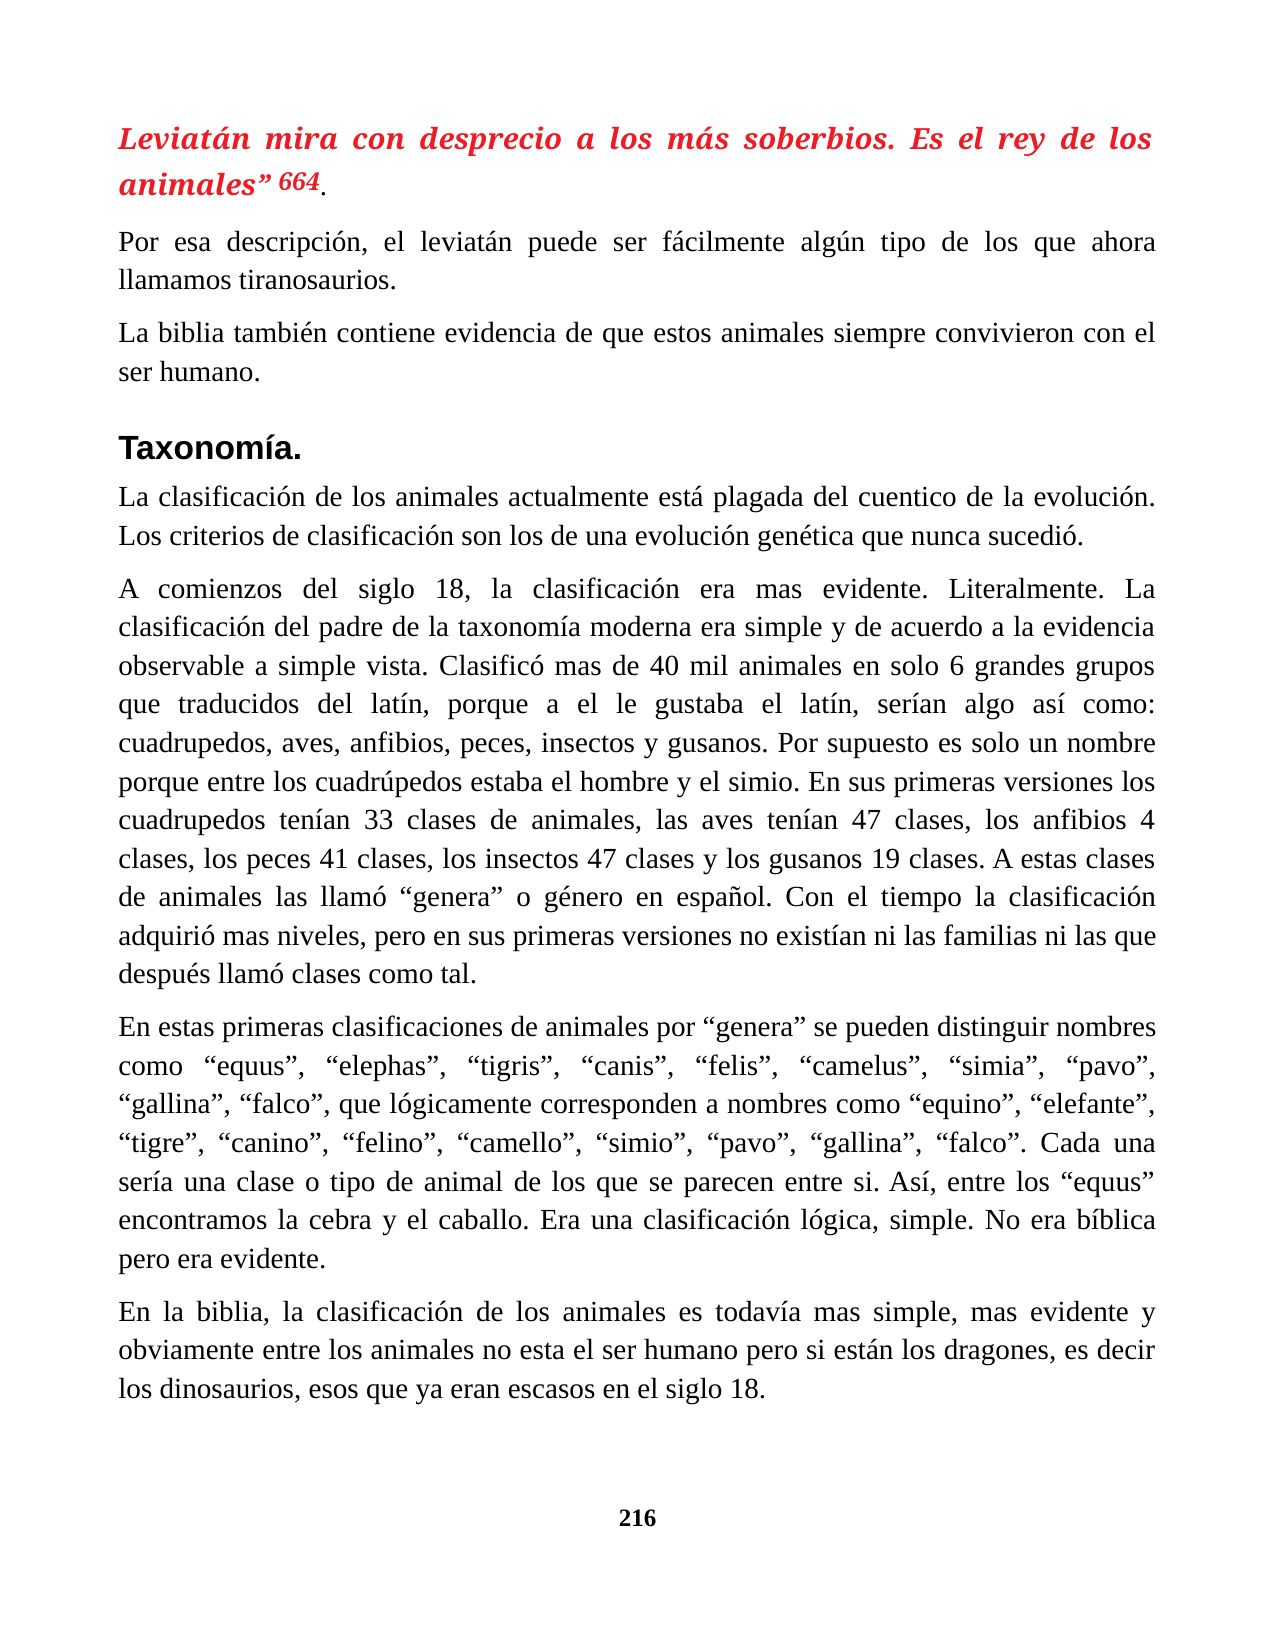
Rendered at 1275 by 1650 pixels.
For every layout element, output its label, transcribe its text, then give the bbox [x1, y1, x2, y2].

text La biblia también contiene evidencia de que estos animales siempre convivieron con el ser humano. [118, 316, 1157, 388]
text En estas primeras clasificaciones de animales por “genera” se pueden distinguir nombres como “equus”, “elephas”, “tigris”, “canis”, “felis”, “camelus”, “simia”, “pavo”, “gallina”, “falco”, que lógicamente corresponden a nombres como “equino”, “elefante”, “tigre”, “canino”, “felino”, “camello”, “simio”, “pavo”, “gallina”, “falco”. Cada una sería una clase o tipo de animal de los que se parecen entre si. Así, entre los “equus” encontramos la cebra y el caballo. Era una clasificación lógica, simple. No era bíblica pero era evidente. [118, 1009, 1157, 1274]
subtitle Taxonomía. [118, 428, 1157, 467]
text La clasificación de los animales actualmente está plagada del cuentico de la evolución. Los criterios de clasificación son los de una evolución genética que nunca sucedió. [118, 479, 1157, 551]
text En la biblia, la clasificación de los animales es todavía mas simple, mas evidente y obviamente entre los animales no esta el ser humano pero si están los dragones, es decir los dinosaurios, esos que ya eran escasos en el siglo 18. [118, 1294, 1157, 1404]
text A comienzos del siglo 18, la clasificación era mas evidente. Literalmente. La clasificación del padre de la taxonomía moderna era simple y de acuerdo a la evidencia observable a simple vista. Clasificó mas de 40 mil animales en solo 6 grandes grupos que traducidos del latín, porque a el le gustaba el latín, serían algo así como: cuadrupedos, aves, anfibios, peces, insectos y gusanos. Por supuesto es solo un nombre porque entre los cuadrúpedos estaba el hombre y el simio. En sus primeras versiones los cuadrupedos tenían 33 clases de animales, las aves tenían 47 clases, los anfibios 4 clases, los peces 41 clases, los insectos 47 clases y los gusanos 19 clases. A estas clases de animales las llamó “genera” o género en español. Con el tiempo la clasificación adquirió mas niveles, pero en sus primeras versiones no existían ni las familias ni las que después llamó clases como tal. [118, 571, 1157, 990]
text Por esa descripción, el leviatán puede ser fácilmente algún tipo de los que ahora llamamos tiranosaurios. [118, 224, 1157, 296]
text Leviatán mira con desprecio a los más soberbios. Es el rey de los animales” . [118, 118, 1157, 203]
